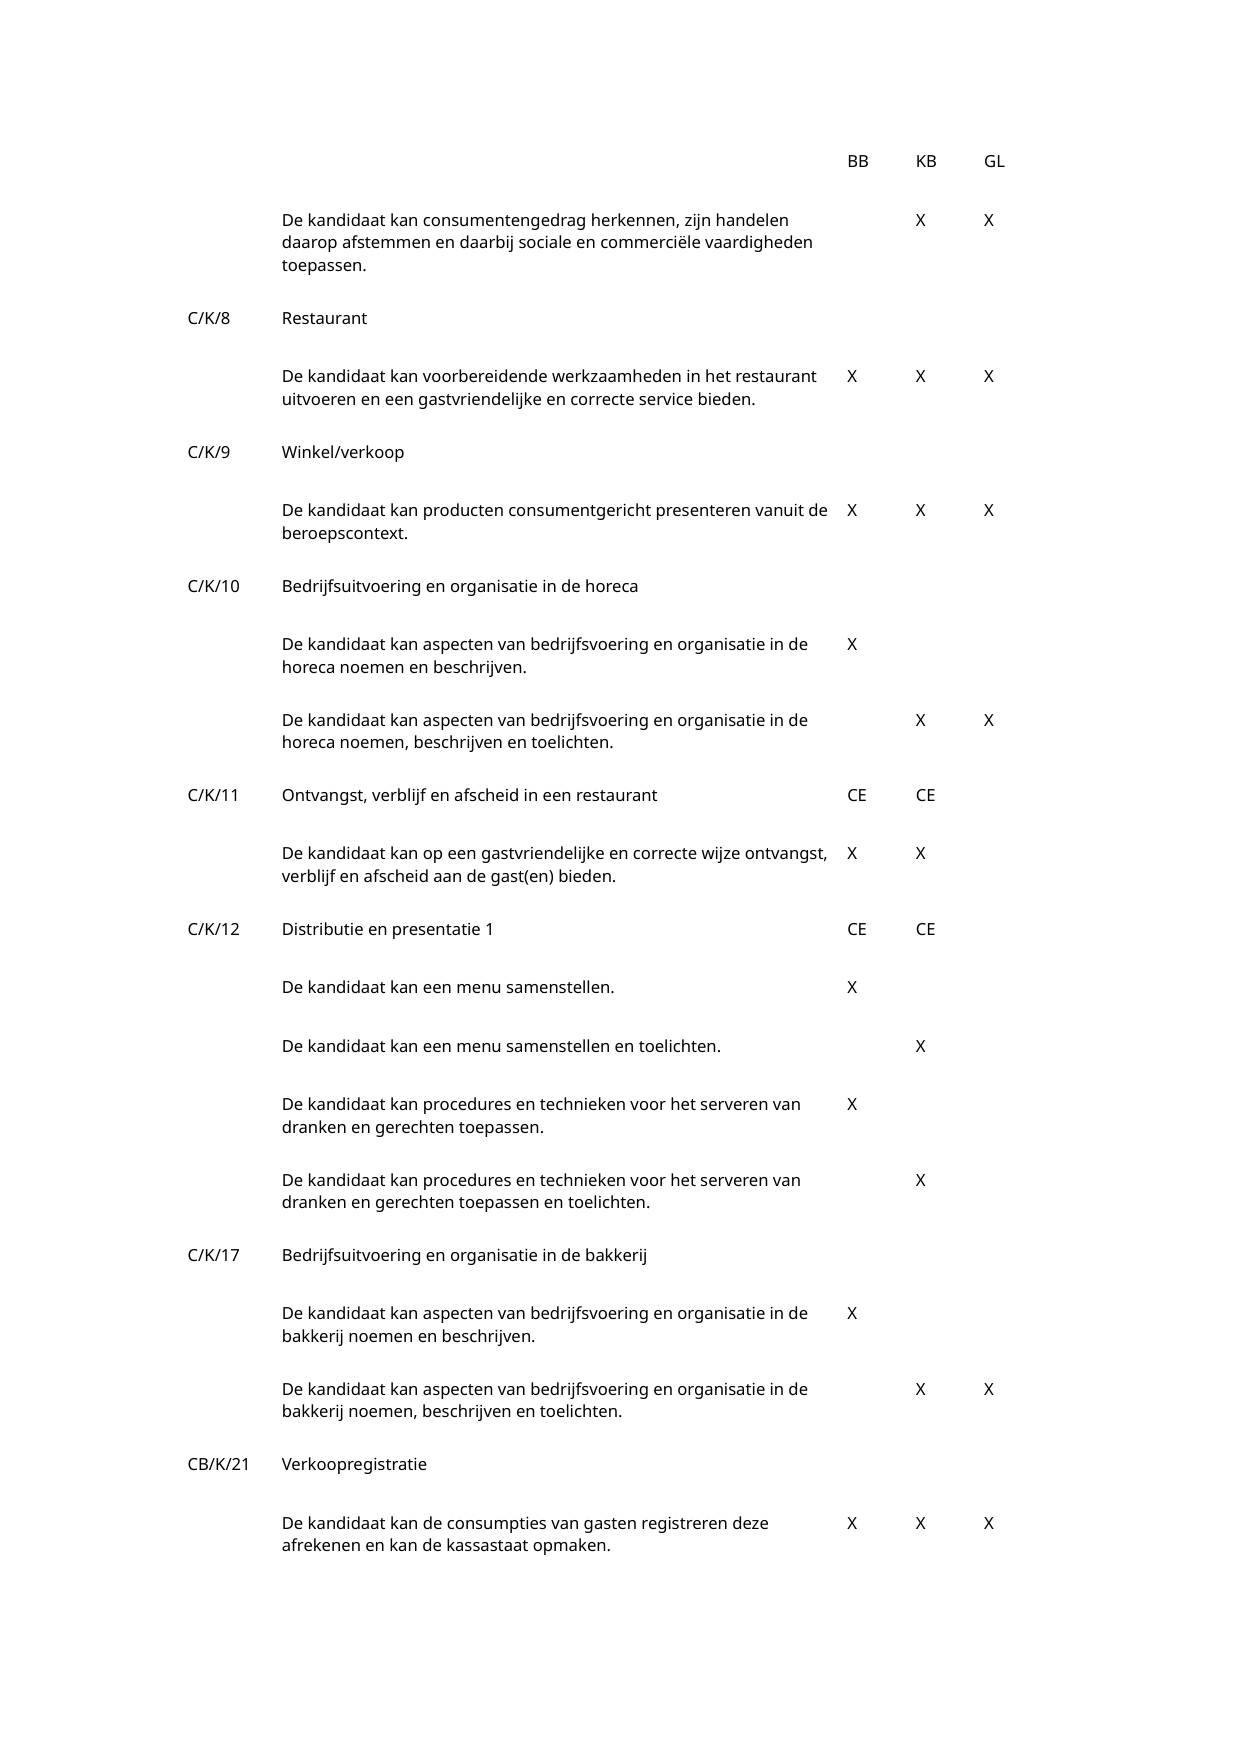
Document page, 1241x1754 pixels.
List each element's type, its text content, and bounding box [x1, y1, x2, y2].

table_header BB [847, 150, 916, 208]
table_cell X [847, 365, 916, 440]
table_cell X [916, 708, 984, 783]
table_cell X [847, 1093, 916, 1168]
table_cell De kandidaat kan consumentengedrag herkennen, zijn handelen daarop afstemmen en daarbij sociale en commerciële vaardigheden toepassen. [282, 209, 847, 307]
table_cell X [847, 1511, 916, 1587]
table_cell Restaurant [282, 307, 847, 365]
table_cell [847, 1378, 916, 1453]
table_cell [188, 209, 282, 307]
table_cell [847, 1034, 916, 1093]
table_cell C/K/12 [188, 918, 282, 976]
table_header [282, 150, 847, 208]
table_cell [984, 1453, 1053, 1511]
table_cell [188, 842, 282, 917]
table_cell Distributie en presentatie 1 [282, 918, 847, 976]
table_cell [188, 1168, 282, 1243]
table_cell [847, 1453, 916, 1511]
table_cell [847, 708, 916, 783]
table_cell [984, 918, 1053, 976]
table_cell [916, 307, 984, 365]
table_cell X [847, 976, 916, 1034]
table_cell [188, 1302, 282, 1377]
table_cell C/K/10 [188, 574, 282, 633]
table_cell [916, 1453, 984, 1511]
table_cell [984, 1168, 1053, 1243]
table_cell [984, 307, 1053, 365]
table_cell X [916, 1034, 984, 1093]
table_cell X [916, 1511, 984, 1587]
table_cell [847, 574, 916, 633]
table_cell X [916, 1378, 984, 1453]
table_cell [847, 1244, 916, 1302]
table_cell C/K/11 [188, 784, 282, 842]
table_cell [188, 976, 282, 1034]
table_cell X [847, 842, 916, 917]
table_cell [188, 1034, 282, 1093]
table_cell [984, 1244, 1053, 1302]
table_header KB [916, 150, 984, 208]
table_cell [916, 574, 984, 633]
table_cell [916, 1302, 984, 1377]
table_cell [916, 633, 984, 708]
table_cell De kandidaat kan aspecten van bedrijfsvoering en organisatie in de horeca noemen en beschrijven. [282, 633, 847, 708]
table_cell De kandidaat kan voorbereidende werkzaamheden in het restaurant uitvoeren en een gastvriendelijke en correcte service bieden. [282, 365, 847, 440]
table_cell X [916, 365, 984, 440]
table_cell De kandidaat kan aspecten van bedrijfsvoering en organisatie in de horeca noemen, beschrijven en toelichten. [282, 708, 847, 783]
table_cell X [984, 365, 1053, 440]
table_cell De kandidaat kan een menu samenstellen. [282, 976, 847, 1034]
table_cell CE [916, 784, 984, 842]
table_cell [984, 440, 1053, 499]
table_cell [984, 784, 1053, 842]
table_cell [916, 1244, 984, 1302]
table_cell X [847, 633, 916, 708]
table_cell Bedrijfsuitvoering en organisatie in de horeca [282, 574, 847, 633]
table_cell X [916, 499, 984, 574]
table_cell [984, 976, 1053, 1034]
table_cell Ontvangst, verblijf en afscheid in een restaurant [282, 784, 847, 842]
table_cell De kandidaat kan producten consumentgericht presenteren vanuit de beroepscontext. [282, 499, 847, 574]
table_cell [188, 1511, 282, 1587]
table_cell CE [847, 918, 916, 976]
table_cell [916, 1093, 984, 1168]
table_cell De kandidaat kan aspecten van bedrijfsvoering en organisatie in de bakkerij noemen en beschrijven. [282, 1302, 847, 1377]
table_cell X [916, 209, 984, 307]
table_cell De kandidaat kan een menu samenstellen en toelichten. [282, 1034, 847, 1093]
table_cell X [984, 1378, 1053, 1453]
table_cell [847, 307, 916, 365]
table_cell [847, 440, 916, 499]
table_cell De kandidaat kan aspecten van bedrijfsvoering en organisatie in de bakkerij noemen, beschrijven en toelichten. [282, 1378, 847, 1453]
table_cell [916, 976, 984, 1034]
table_cell X [984, 708, 1053, 783]
table_cell [984, 574, 1053, 633]
table_cell [847, 209, 916, 307]
table_cell CE [847, 784, 916, 842]
table_cell [984, 633, 1053, 708]
table_cell X [984, 1511, 1053, 1587]
table_cell De kandidaat kan op een gastvriendelijke en correcte wijze ontvangst, verblijf en afscheid aan de gast(en) bieden. [282, 842, 847, 917]
table_header GL [984, 150, 1053, 208]
table_cell X [847, 499, 916, 574]
table_cell [984, 1093, 1053, 1168]
table_header [188, 150, 282, 208]
table_cell [188, 633, 282, 708]
table_cell [984, 1302, 1053, 1377]
table_cell [916, 440, 984, 499]
table_cell [188, 499, 282, 574]
table_cell C/K/9 [188, 440, 282, 499]
table_cell [188, 1093, 282, 1168]
table_cell De kandidaat kan procedures en technieken voor het serveren van dranken en gerechten toepassen. [282, 1093, 847, 1168]
table_cell CE [916, 918, 984, 976]
table_cell X [916, 1168, 984, 1243]
table_cell [188, 708, 282, 783]
table_cell X [916, 842, 984, 917]
table_cell Verkoopregistratie [282, 1453, 847, 1511]
table_cell De kandidaat kan procedures en technieken voor het serveren van dranken en gerechten toepassen en toelichten. [282, 1168, 847, 1243]
table_cell C/K/17 [188, 1244, 282, 1302]
table_cell CB/K/21 [188, 1453, 282, 1511]
table_cell [984, 842, 1053, 917]
table_cell C/K/8 [188, 307, 282, 365]
table_cell X [984, 209, 1053, 307]
table_cell [188, 365, 282, 440]
table_cell Winkel/verkoop [282, 440, 847, 499]
table_cell [984, 1034, 1053, 1093]
table_cell De kandidaat kan de consumpties van gasten registreren deze afrekenen en kan de kassastaat opmaken. [282, 1511, 847, 1587]
table_cell X [984, 499, 1053, 574]
table_cell X [847, 1302, 916, 1377]
table_cell Bedrijfsuitvoering en organisatie in de bakkerij [282, 1244, 847, 1302]
table_cell [847, 1168, 916, 1243]
table_cell [188, 1378, 282, 1453]
